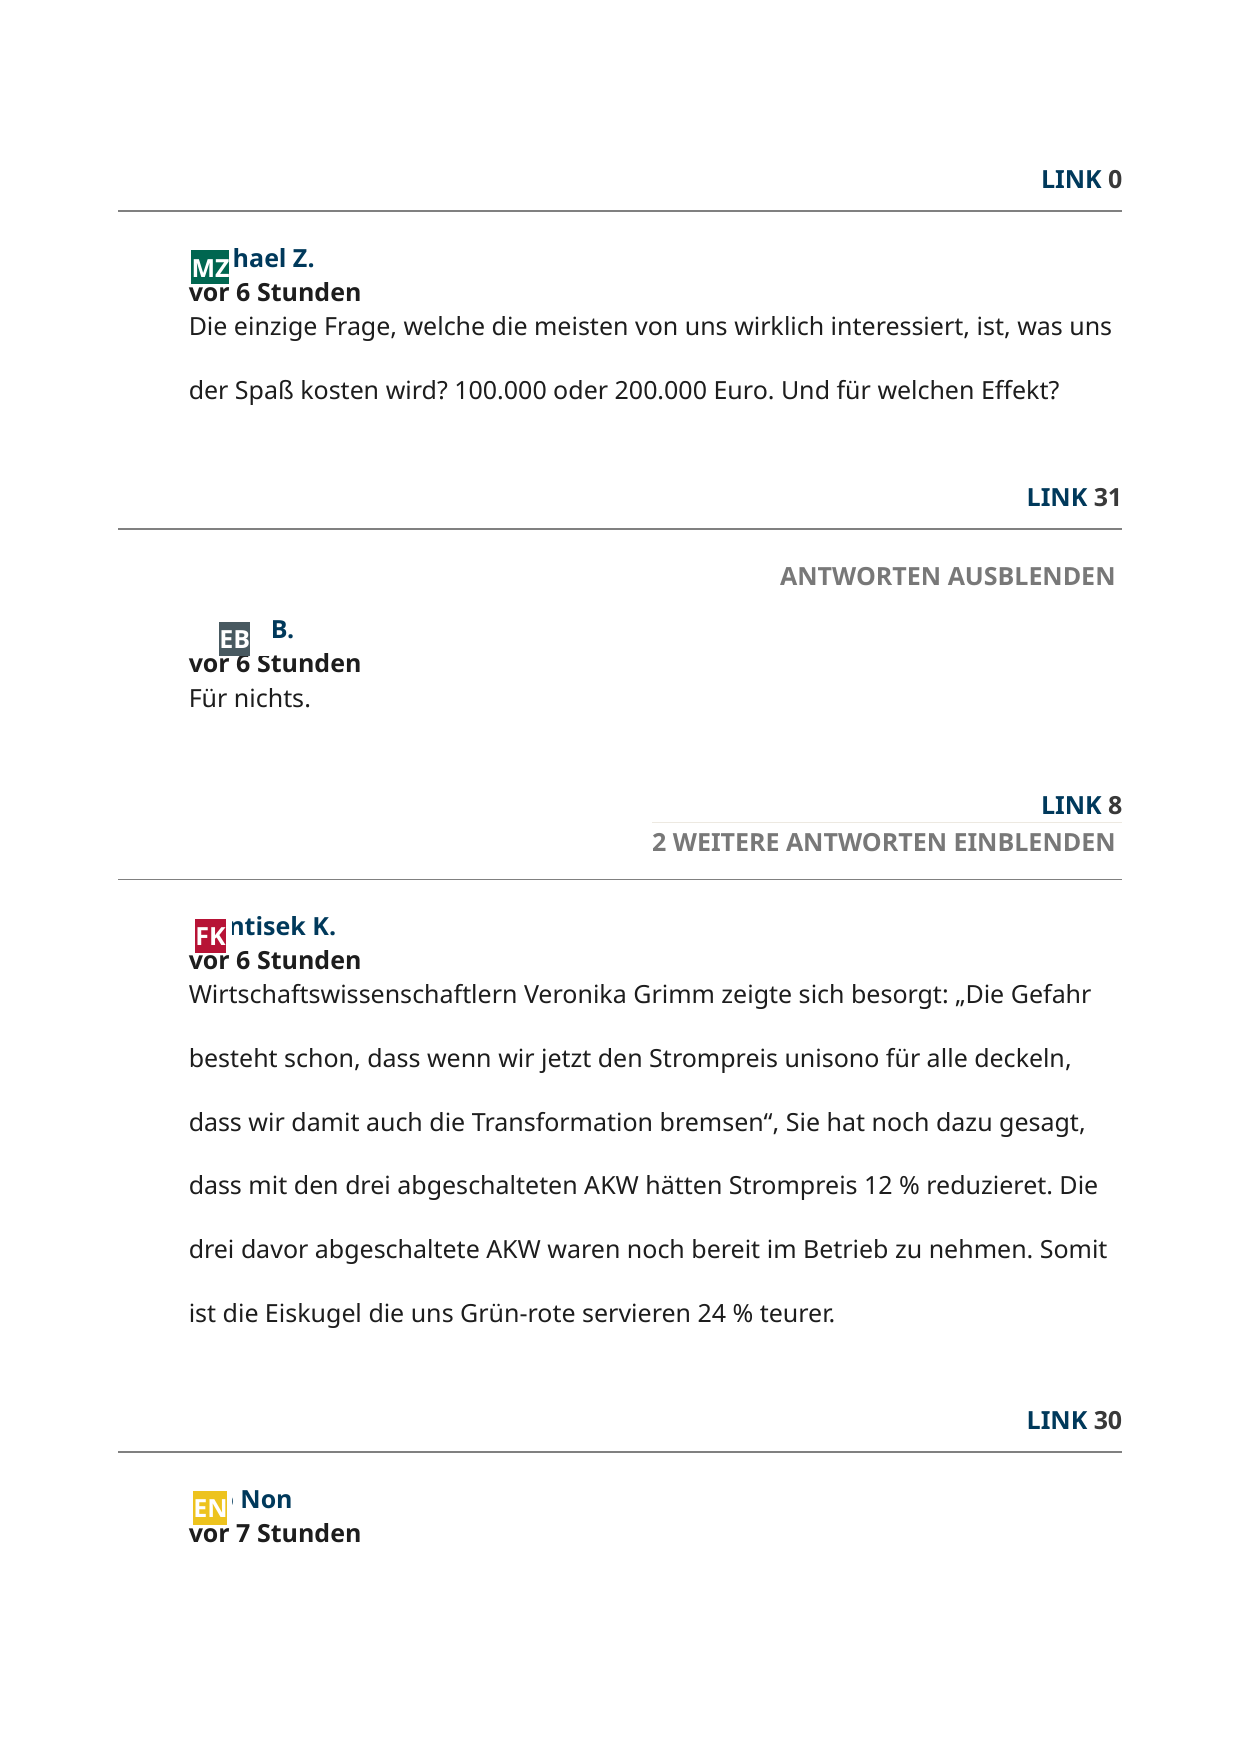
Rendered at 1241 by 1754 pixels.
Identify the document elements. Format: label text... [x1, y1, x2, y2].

text LINK 8 [188, 744, 1122, 822]
text EB [199, 612, 270, 656]
text vor 6 Stunden [188, 943, 1122, 977]
text Die einzige Frage, welche die meisten von uns wirklich interessiert, ist, was uns der Spaß kosten wird? 100.000 oder 200.000 Euro. Und für welchen Effekt? [188, 309, 1122, 406]
text vor 6 Stunden [188, 274, 1122, 309]
text LINK 31 [188, 436, 1122, 514]
text Frantisek K. [232, 909, 1122, 943]
text Ego Non [232, 1481, 1122, 1515]
text FK [188, 909, 232, 953]
text EN [188, 1481, 232, 1525]
text vor 7 Stunden [188, 1515, 1122, 1549]
text LINK 0 [188, 118, 1122, 196]
text MZ [188, 241, 232, 284]
text vor 6 Stunden [188, 646, 1122, 680]
text 2 WEITERE ANTWORTEN EINBLENDEN [118, 822, 1122, 859]
text Wirtschaftswissenschaftlern Veronika Grimm zeigte sich besorgt: „Die Gefahr besteht schon, dass wenn wir jetzt den Strompreis unisono für alle deckeln, dass wir damit auch die Transformation bremsen“, Sie hat noch dazu gesagt, dass mit den drei abgeschalteten AKW hätten Strompreis 12 % reduzieret. Die drei davor abgeschaltete AKW waren noch bereit im Betrieb zu nehmen. Somit ist die Eiskugel die uns Grün-rote servieren 24 % teurer. [188, 977, 1122, 1329]
text Edith B. [270, 612, 1122, 646]
text Michael Z. [232, 241, 1122, 274]
text ANTWORTEN AUSBLENDEN [118, 558, 1122, 592]
text Für nichts. [188, 680, 1122, 714]
text LINK 30 [188, 1359, 1122, 1437]
